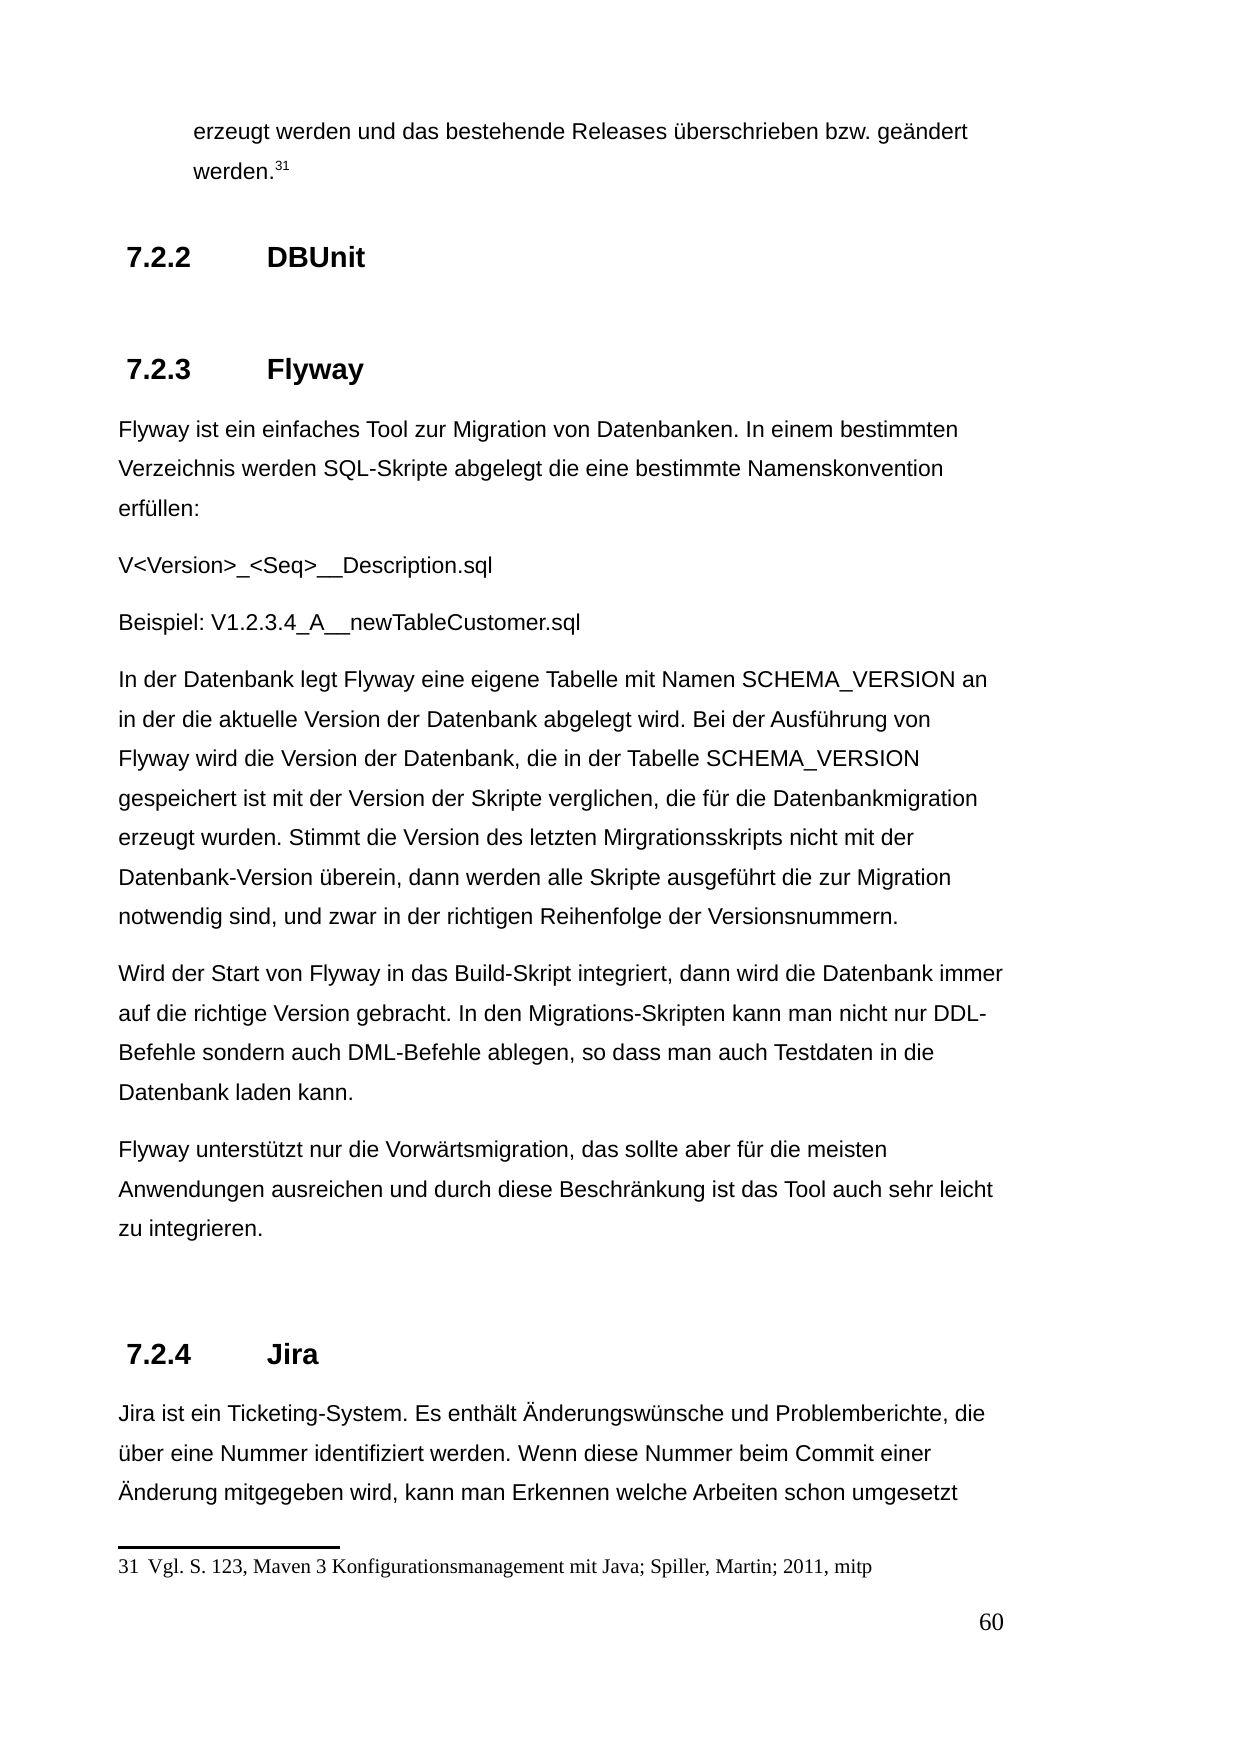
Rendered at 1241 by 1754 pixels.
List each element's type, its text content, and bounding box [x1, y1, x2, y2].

subtitle Flyway [118, 352, 1004, 386]
text In der Datenbank legt Flyway eine eigene Tabelle mit Namen SCHEMA_VERSION an in der die aktuelle Version der Datenbank abgelegt wird. Bei der Ausführung von Flyway wird die Version der Datenbank, die in der Tabelle SCHEMA_VERSION gespeichert ist mit der Version der Skripte verglichen, die für die Datenbankmigration erzeugt wurden. Stimmt die Version des letzten Mirgrationsskripts nicht mit der Datenbank-Version überein, dann werden alle Skripte ausgeführt die zur Migration notwendig sind, und zwar in der richtigen Reihenfolge der Versionsnummern. [118, 666, 1004, 929]
subtitle DBUnit [118, 240, 1004, 273]
text Wird der Start von Flyway in das Build-Skript integriert, dann wird die Datenbank immer auf die richtige Version gebracht. In den Migrations-Skripten kann man nicht nur DDL-Befehle sondern auch DML-Befehle ablegen, so dass man auch Testdaten in die Datenbank laden kann. [118, 960, 1004, 1105]
list Vgl. S. 123, Maven 3 Konfigurationsmanagement mit Java; Spiller, Martin; 2011, mitp [118, 1553, 1004, 1578]
subtitle Jira [118, 1337, 1004, 1370]
text V<Version>_<Seq>__Description.sql [118, 552, 1004, 578]
text Flyway ist ein einfaches Tool zur Migration von Datenbanken. In einem bestimmten Verzeichnis werden SQL-Skripte abgelegt die eine bestimmte Namenskonvention erfüllen: [118, 416, 1004, 521]
list erzeugt werden und das bestehende Releases überschrieben bzw. geändert werden. [156, 118, 1004, 184]
text Jira ist ein Ticketing-System. Es enthält Änderungswünsche und Problemberichte, die über eine Nummer identifiziert werden. Wenn diese Nummer beim Commit einer Änderung mitgegeben wird, kann man Erkennen welche Arbeiten schon umgesetzt [118, 1400, 1004, 1506]
text Beispiel: V1.2.3.4_A__newTableCustomer.sql [118, 609, 1004, 636]
text Flyway unterstützt nur die Vorwärtsmigration, das sollte aber für die meisten Anwendungen ausreichen und durch diese Beschränkung ist das Tool auch sehr leicht zu integrieren. [118, 1136, 1004, 1241]
